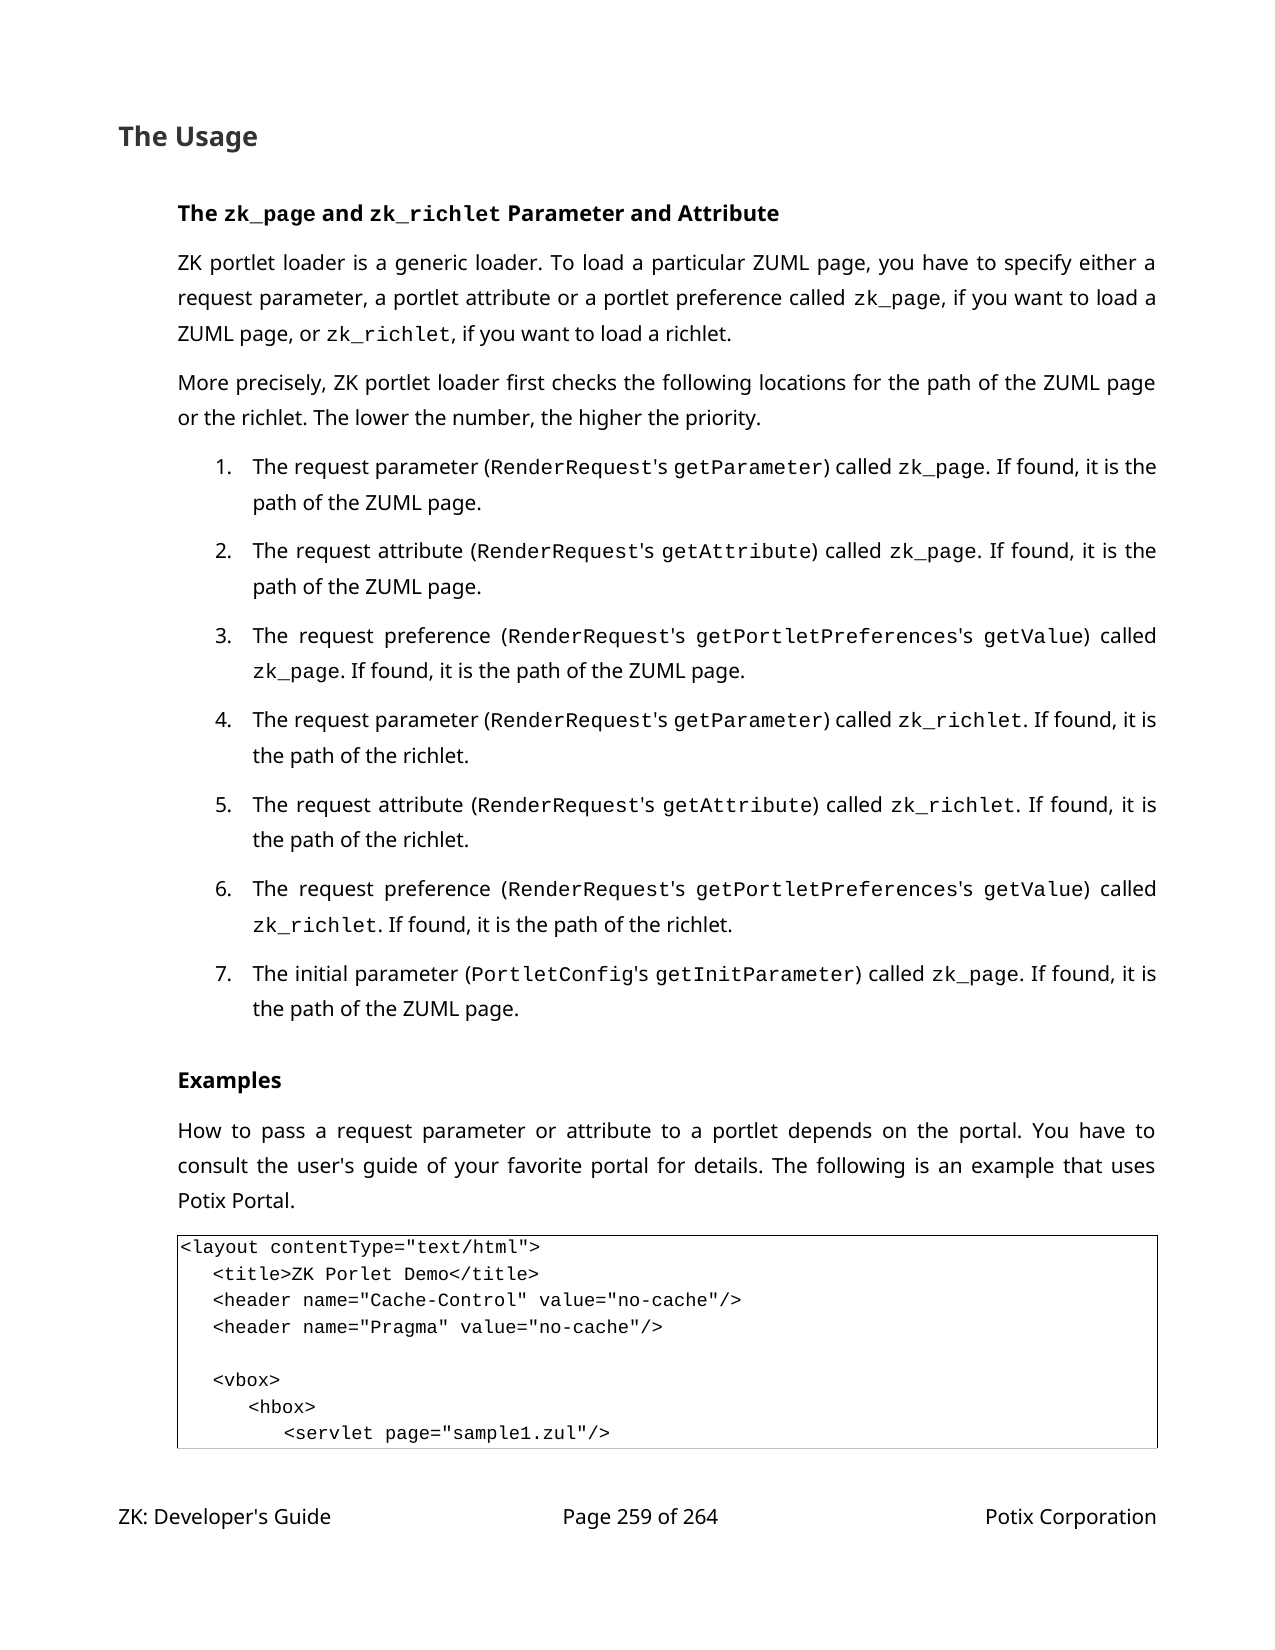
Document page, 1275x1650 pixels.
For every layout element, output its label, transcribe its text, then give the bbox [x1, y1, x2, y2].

text How to pass a request parameter or attribute to a portlet depends on the portal. You have to consult the user's guide of your favorite portal for details. The following is an example that uses Potix Portal. [177, 1116, 1157, 1214]
text More precisely, ZK portlet loader first checks the following locations for the path of the ZUML page or the richlet. The lower the number, the higher the priority. [177, 368, 1157, 431]
list The request preference (RenderRequest's getPortletPreferences's getValue) called zk_richlet. If found, it is the path of the richlet. [215, 874, 1157, 938]
list The request parameter (RenderRequest's getParameter) called zk_richlet. If found, it is the path of the richlet. [215, 706, 1157, 769]
text <layout contentType="text/html"> <title>ZK Porlet Demo</title> <header name="Cache-Control" value="no-cache"/> <header name="Pragma" value="no-cache"/> <vbox> <hbox> <servlet page="sample1.zul"/> [178, 1236, 1157, 1448]
list The request preference (RenderRequest's getPortletPreferences's getValue) called zk_page. If found, it is the path of the ZUML page. [215, 621, 1157, 685]
subtitle The zk_page and zk_richlet Parameter and Attribute [177, 197, 1157, 227]
subtitle The Usage [118, 118, 1157, 155]
subtitle Examples [177, 1065, 1157, 1095]
text ZK portlet loader is a generic loader. To load a particular ZUML page, you have to specify either a request parameter, a portlet attribute or a portlet preference called zk_page, if you want to load a ZUML page, or zk_richlet, if you want to load a richlet. [177, 248, 1157, 347]
list The request parameter (RenderRequest's getParameter) called zk_page. If found, it is the path of the ZUML page. [215, 452, 1157, 516]
list The request attribute (RenderRequest's getAttribute) called zk_richlet. If found, it is the path of the richlet. [215, 790, 1157, 854]
list The request attribute (RenderRequest's getAttribute) called zk_page. If found, it is the path of the ZUML page. [215, 536, 1157, 600]
list The initial parameter (PortletConfig's getInitParameter) called zk_page. If found, it is the path of the ZUML page. [215, 959, 1157, 1023]
